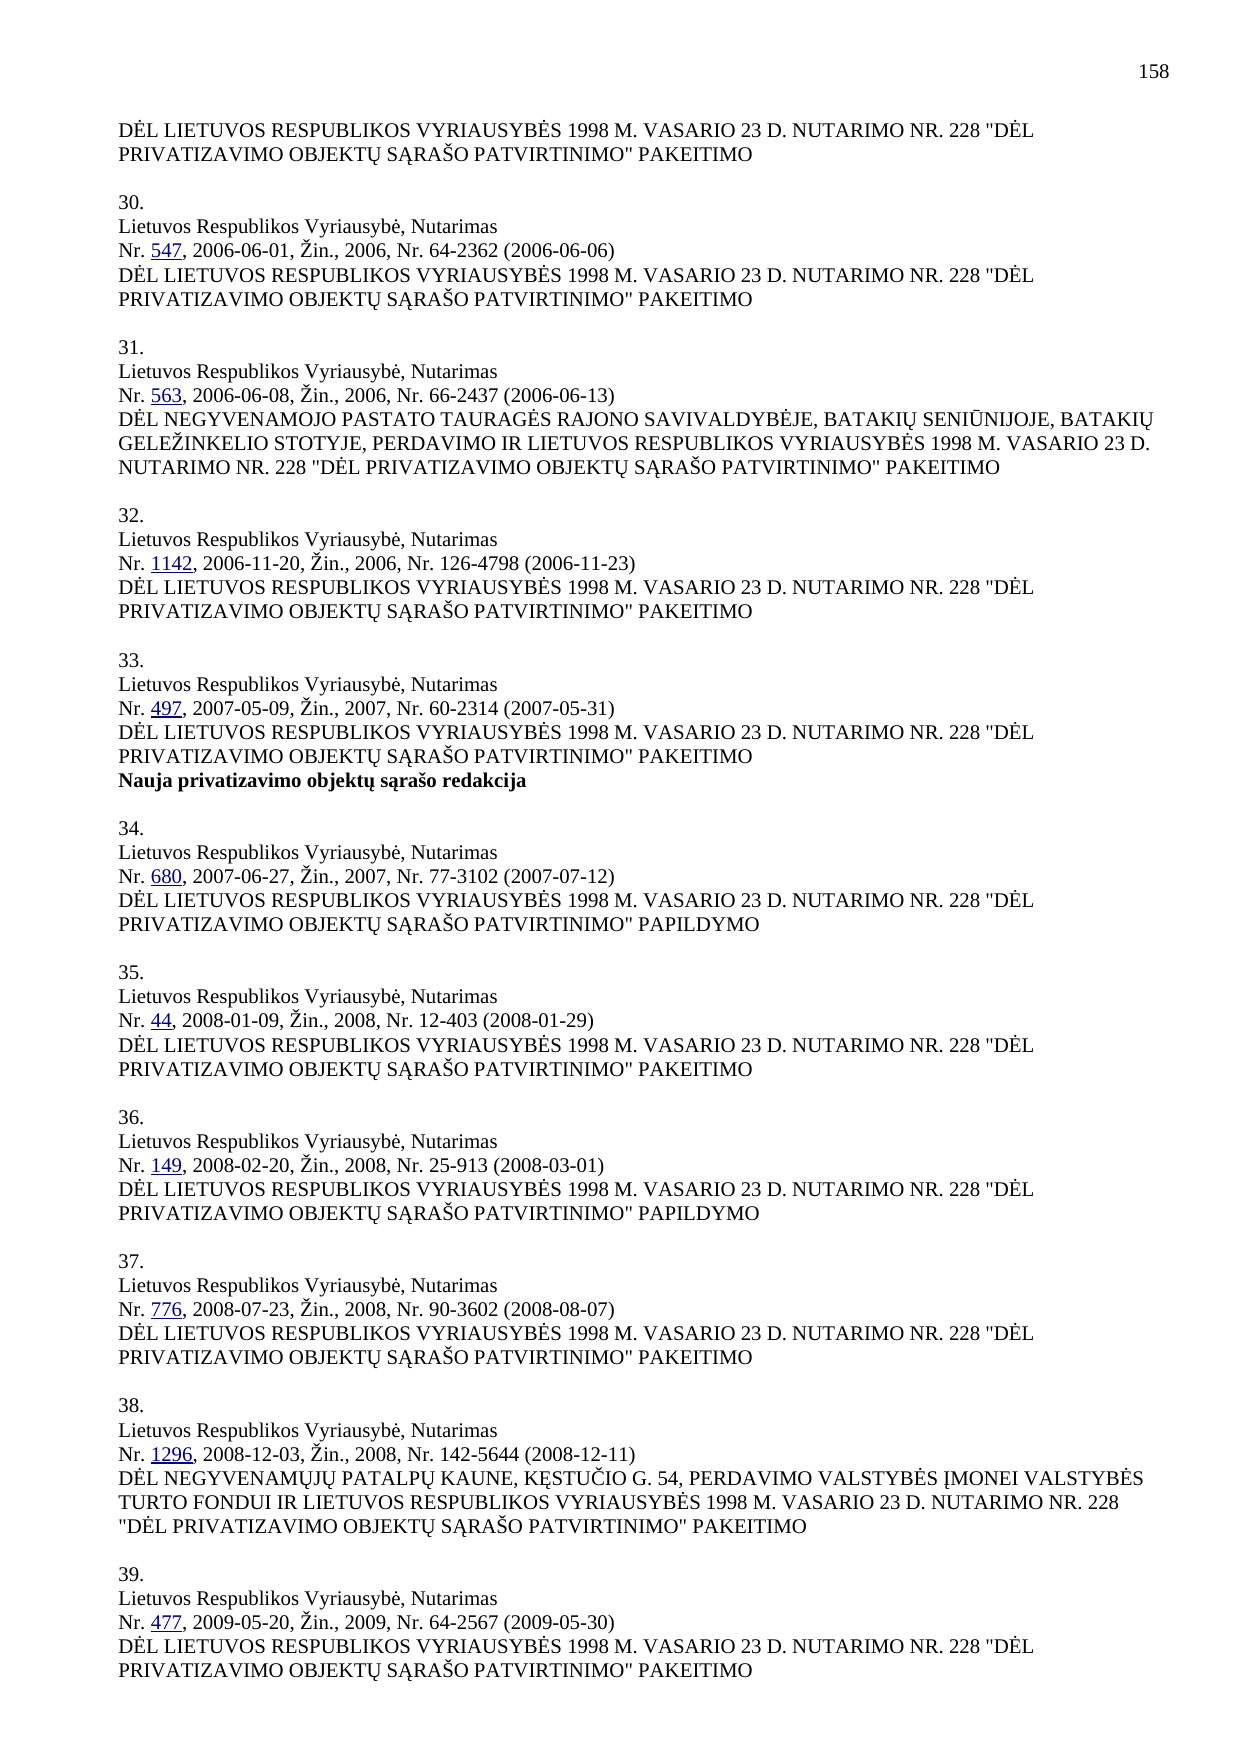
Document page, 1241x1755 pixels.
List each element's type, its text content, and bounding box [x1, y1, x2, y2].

text Lietuvos Respublikos Vyriausybė, Nutarimas [118, 359, 1169, 383]
text Lietuvos Respublikos Vyriausybė, Nutarimas [118, 527, 1169, 551]
text Lietuvos Respublikos Vyriausybė, Nutarimas [118, 1586, 1169, 1610]
text 32. [118, 503, 1169, 527]
text DĖL LIETUVOS RESPUBLIKOS VYRIAUSYBĖS 1998 M. VASARIO 23 D. NUTARIMO NR. 228 "DĖL PRIVATIZAVIMO OBJEKTŲ SĄRAŠO PATVIRTINIMO" PAKEITIMO [118, 1634, 1169, 1682]
text Nr. 776, 2008-07-23, Žin., 2008, Nr. 90-3602 (2008-08-07) [118, 1297, 1169, 1321]
text 35. [118, 960, 1169, 984]
text 33. [118, 647, 1169, 672]
text DĖL LIETUVOS RESPUBLIKOS VYRIAUSYBĖS 1998 M. VASARIO 23 D. NUTARIMO NR. 228 "DĖL PRIVATIZAVIMO OBJEKTŲ SĄRAŠO PATVIRTINIMO" PAKEITIMO [118, 575, 1169, 623]
text Nr. 477, 2009-05-20, Žin., 2009, Nr. 64-2567 (2009-05-30) [118, 1610, 1169, 1634]
text DĖL LIETUVOS RESPUBLIKOS VYRIAUSYBĖS 1998 M. VASARIO 23 D. NUTARIMO NR. 228 "DĖL PRIVATIZAVIMO OBJEKTŲ SĄRAŠO PATVIRTINIMO" PAKEITIMO [118, 118, 1169, 166]
text Lietuvos Respublikos Vyriausybė, Nutarimas [118, 1129, 1169, 1153]
text DĖL LIETUVOS RESPUBLIKOS VYRIAUSYBĖS 1998 M. VASARIO 23 D. NUTARIMO NR. 228 "DĖL PRIVATIZAVIMO OBJEKTŲ SĄRAŠO PATVIRTINIMO" PAKEITIMO [118, 1321, 1169, 1369]
text Lietuvos Respublikos Vyriausybė, Nutarimas [118, 984, 1169, 1008]
text Nr. 1142, 2006-11-20, Žin., 2006, Nr. 126-4798 (2006-11-23) [118, 551, 1169, 575]
text Nr. 44, 2008-01-09, Žin., 2008, Nr. 12-403 (2008-01-29) [118, 1008, 1169, 1032]
text 39. [118, 1562, 1169, 1586]
text DĖL NEGYVENAMŲJŲ PATALPŲ KAUNE, KĘSTUČIO G. 54, PERDAVIMO VALSTYBĖS ĮMONEI VALSTYBĖS TURTO FONDUI IR LIETUVOS RESPUBLIKOS VYRIAUSYBĖS 1998 M. VASARIO 23 D. NUTARIMO NR. 228 "DĖL PRIVATIZAVIMO OBJEKTŲ SĄRAŠO PATVIRTINIMO" PAKEITIMO [118, 1466, 1169, 1538]
text DĖL LIETUVOS RESPUBLIKOS VYRIAUSYBĖS 1998 M. VASARIO 23 D. NUTARIMO NR. 228 "DĖL PRIVATIZAVIMO OBJEKTŲ SĄRAŠO PATVIRTINIMO" PAPILDYMO [118, 1177, 1169, 1225]
text 34. [118, 816, 1169, 840]
text Lietuvos Respublikos Vyriausybė, Nutarimas [118, 214, 1169, 238]
text 36. [118, 1105, 1169, 1129]
text Lietuvos Respublikos Vyriausybė, Nutarimas [118, 1273, 1169, 1297]
text 38. [118, 1393, 1169, 1417]
text 37. [118, 1249, 1169, 1273]
text Nauja privatizavimo objektų sąrašo redakcija [118, 768, 1169, 792]
text DĖL LIETUVOS RESPUBLIKOS VYRIAUSYBĖS 1998 M. VASARIO 23 D. NUTARIMO NR. 228 "DĖL PRIVATIZAVIMO OBJEKTŲ SĄRAŠO PATVIRTINIMO" PAPILDYMO [118, 888, 1169, 936]
text Lietuvos Respublikos Vyriausybė, Nutarimas [118, 672, 1169, 696]
text Nr. 680, 2007-06-27, Žin., 2007, Nr. 77-3102 (2007-07-12) [118, 864, 1169, 888]
text Nr. 563, 2006-06-08, Žin., 2006, Nr. 66-2437 (2006-06-13) [118, 383, 1169, 407]
text DĖL LIETUVOS RESPUBLIKOS VYRIAUSYBĖS 1998 M. VASARIO 23 D. NUTARIMO NR. 228 "DĖL PRIVATIZAVIMO OBJEKTŲ SĄRAŠO PATVIRTINIMO" PAKEITIMO [118, 262, 1169, 311]
text DĖL LIETUVOS RESPUBLIKOS VYRIAUSYBĖS 1998 M. VASARIO 23 D. NUTARIMO NR. 228 "DĖL PRIVATIZAVIMO OBJEKTŲ SĄRAŠO PATVIRTINIMO" PAKEITIMO [118, 1032, 1169, 1081]
text Nr. 1296, 2008-12-03, Žin., 2008, Nr. 142-5644 (2008-12-11) [118, 1442, 1169, 1466]
text 30. [118, 190, 1169, 214]
text Lietuvos Respublikos Vyriausybė, Nutarimas [118, 1417, 1169, 1442]
text Nr. 149, 2008-02-20, Žin., 2008, Nr. 25-913 (2008-03-01) [118, 1153, 1169, 1177]
text Lietuvos Respublikos Vyriausybė, Nutarimas [118, 840, 1169, 864]
text Nr. 497, 2007-05-09, Žin., 2007, Nr. 60-2314 (2007-05-31) [118, 696, 1169, 720]
text DĖL LIETUVOS RESPUBLIKOS VYRIAUSYBĖS 1998 M. VASARIO 23 D. NUTARIMO NR. 228 "DĖL PRIVATIZAVIMO OBJEKTŲ SĄRAŠO PATVIRTINIMO" PAKEITIMO [118, 720, 1169, 768]
text DĖL NEGYVENAMOJO PASTATO TAURAGĖS RAJONO SAVIVALDYBĖJE, BATAKIŲ SENIŪNIJOJE, BATAKIŲ GELEŽINKELIO STOTYJE, PERDAVIMO IR LIETUVOS RESPUBLIKOS VYRIAUSYBĖS 1998 M. VASARIO 23 D. NUTARIMO NR. 228 "DĖL PRIVATIZAVIMO OBJEKTŲ SĄRAŠO PATVIRTINIMO" PAKEITIMO [118, 407, 1169, 479]
text Nr. 547, 2006-06-01, Žin., 2006, Nr. 64-2362 (2006-06-06) [118, 238, 1169, 262]
text 31. [118, 335, 1169, 359]
